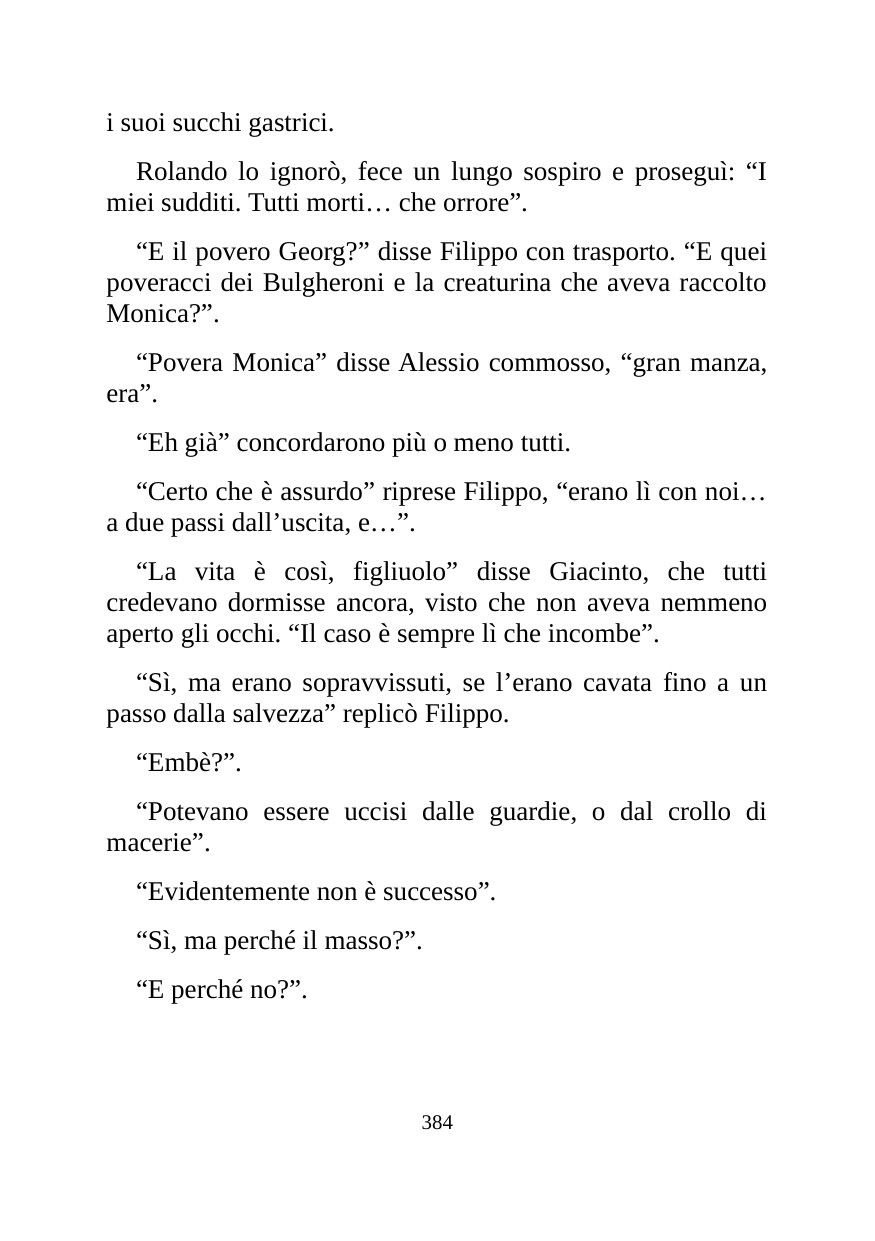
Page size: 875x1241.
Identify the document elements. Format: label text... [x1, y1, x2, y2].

text “E il povero Georg?” disse Filippo con trasporto. “E quei poveracci dei Bulgheroni e la creaturina che aveva raccolto Monica?”. [106, 235, 768, 328]
text i suoi succhi gastrici. [106, 106, 768, 137]
text “E perché no?”. [106, 973, 768, 1004]
text “Eh già” concordarono più o meno tutti. [106, 426, 768, 457]
text “Certo che è assurdo” riprese Filippo, “erano lì con noi… a due passi dall’uscita, e…”. [106, 475, 768, 537]
text “Povera Monica” disse Alessio commosso, “gran manza, era”. [106, 346, 768, 408]
text “La vita è così, figliuolo” disse Giacinto, che tutti credevano dormisse ancora, visto che non aveva nemmeno aperto gli occhi. “Il caso è sempre lì che incombe”. [106, 555, 768, 648]
text “Sì, ma erano sopravvissuti, se l’erano cavata fino a un passo dalla salvezza” replicò Filippo. [106, 666, 768, 728]
text “Embè?”. [106, 746, 768, 777]
text Rolando lo ignorò, fece un lungo sospiro e proseguì: “I miei sudditi. Tutti morti… che orrore”. [106, 155, 768, 217]
text “Evidentemente non è successo”. [106, 875, 768, 906]
text “Sì, ma perché il masso?”. [106, 924, 768, 955]
text “Potevano essere uccisi dalle guardie, o dal crollo di macerie”. [106, 795, 768, 857]
